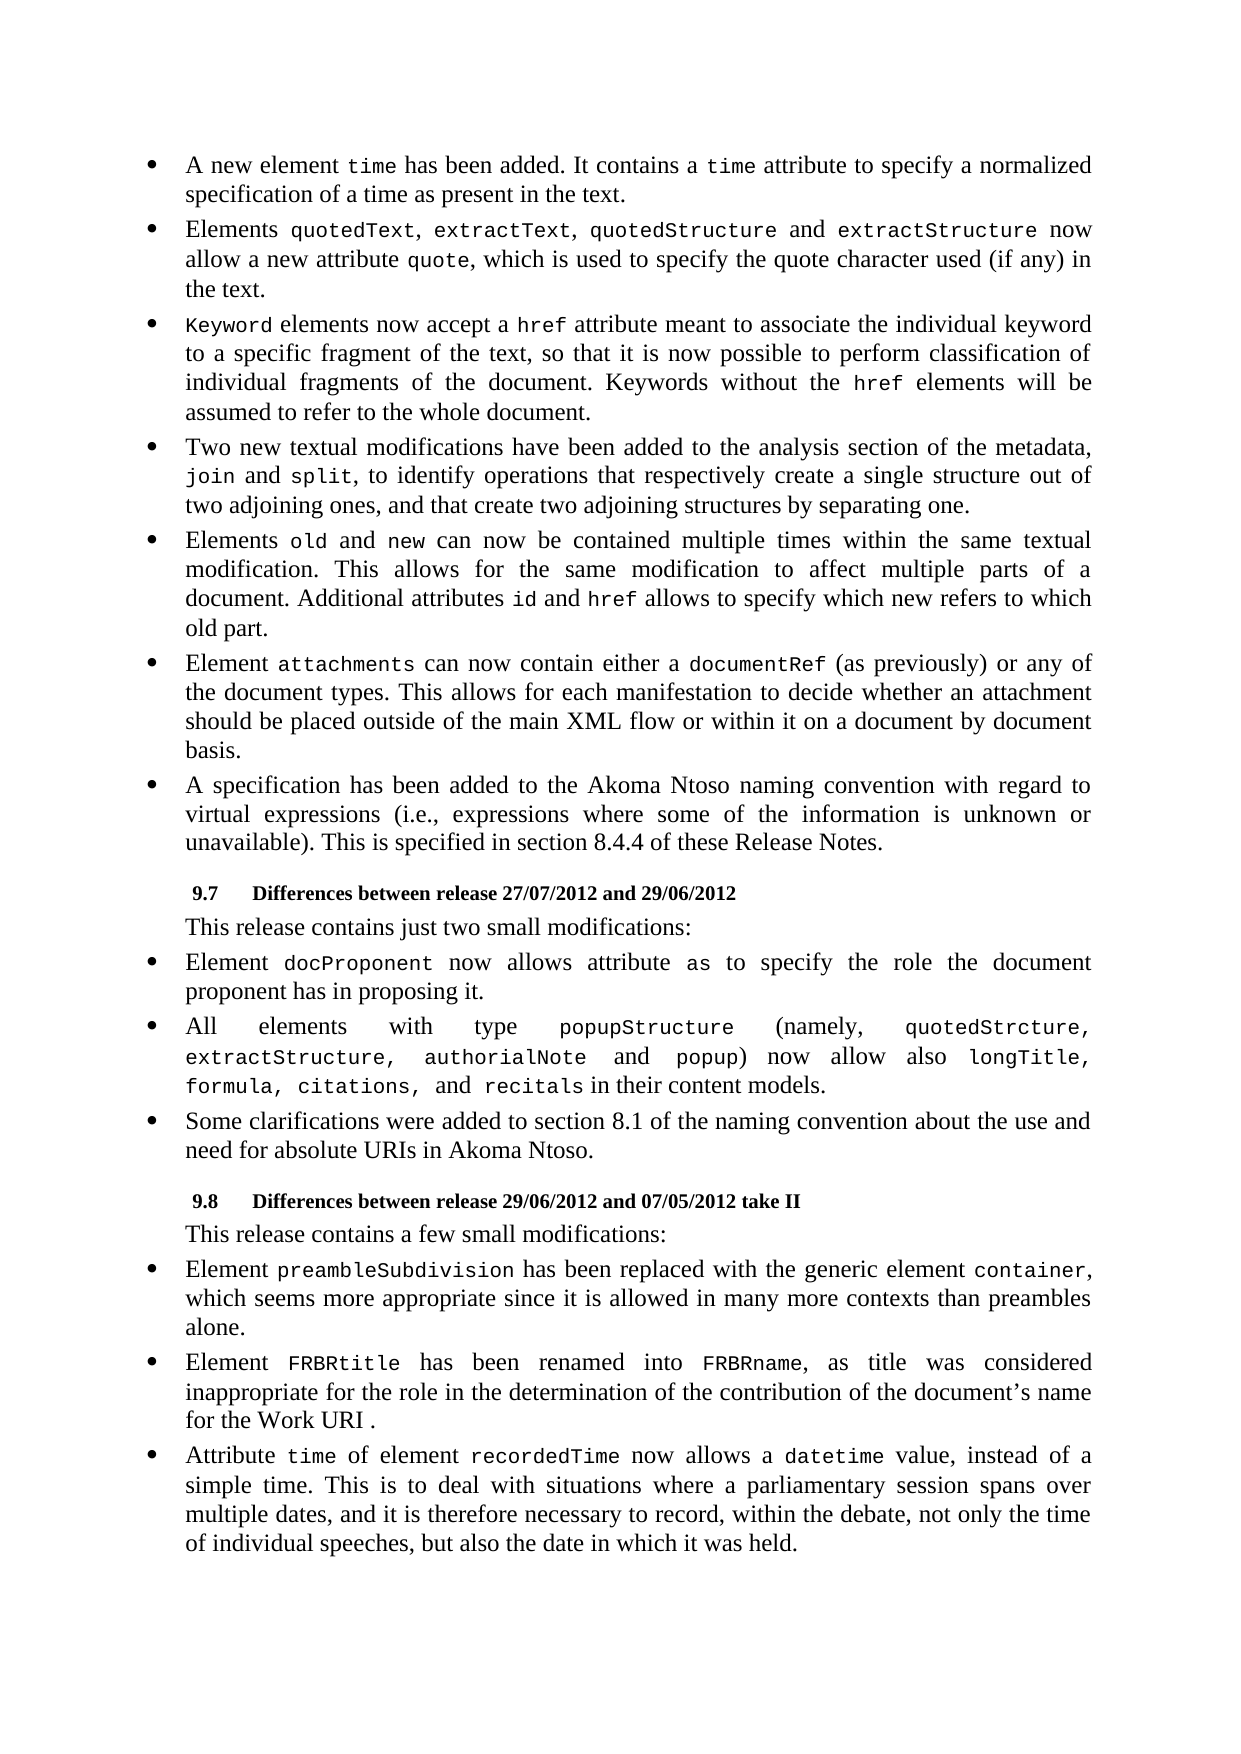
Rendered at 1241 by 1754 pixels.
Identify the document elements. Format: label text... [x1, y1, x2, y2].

list All elements with type popupStructure (namely, quotedStrcture, extractStructure, authorialNote and popup) now allow also longTitle, formula, citations, and recitals in their content models. [148, 1011, 1092, 1100]
text This release contains just two small modifications: [148, 912, 1092, 940]
list A specification has been added to the Akoma Ntoso naming convention with regard to virtual expressions (i.e., expressions where some of the information is unknown or unavailable). This is specified in section 8.4.4 of these Release Notes. [148, 770, 1092, 856]
text This release contains a few small modifications: [148, 1219, 1092, 1248]
list Element docProponent now allows attribute as to specify the role the document proponent has in proposing it. [148, 947, 1092, 1005]
subtitle Differences between release 29/06/2012 and 07/05/2012 take II [192, 1189, 1092, 1213]
list Attribute time of element recordedTime now allows a datetime value, instead of a simple time. This is to deal with situations where a parliamentary session spans over multiple dates, and it is therefore necessary to record, within the debate, not only the time of individual speeches, but also the date in which it was held. [148, 1441, 1092, 1556]
list Some clarifications were added to section 8.1 of the naming convention about the use and need for absolute URIs in Akoma Ntoso. [148, 1106, 1092, 1164]
subtitle Differences between release 27/07/2012 and 29/06/2012 [192, 881, 1092, 905]
list Element attachments can now contain either a documentRef (as previously) or any of the document types. This allows for each manifestation to decide whether an attachment should be placed outside of the main XML flow or within it on a document by document basis. [148, 648, 1092, 764]
list Two new textual modifications have been added to the analysis section of the metadata, join and split, to identify operations that respectively create a single structure out of two adjoining ones, and that create two adjoining structures by separating one. [148, 432, 1092, 519]
list A new element time has been added. It contains a time attribute to specify a normalized specification of a time as present in the text. [148, 150, 1092, 208]
list Elements old and new can now be contained multiple times within the same textual modification. This allows for the same modification to affect multiple parts of a document. Additional attributes id and href allows to specify which new refers to which old part. [148, 525, 1092, 642]
list Elements quotedText, extractText, quotedStructure and extractStructure now allow a new attribute quote, which is used to specify the quote character used (if any) in the text. [148, 214, 1092, 302]
list Keyword elements now accept a href attribute meant to associate the individual keyword to a specific fragment of the text, so that it is now possible to perform classification of individual fragments of the document. Keywords without the href elements will be assumed to refer to the whole document. [148, 309, 1092, 425]
list Element FRBRtitle has been renamed into FRBRname, as title was considered inappropriate for the role in the determination of the contribution of the document’s name for the Work URI . [148, 1347, 1092, 1434]
list Element preambleSubdivision has been replaced with the generic element container, which seems more appropriate since it is allowed in many more contexts than preambles alone. [148, 1254, 1092, 1341]
